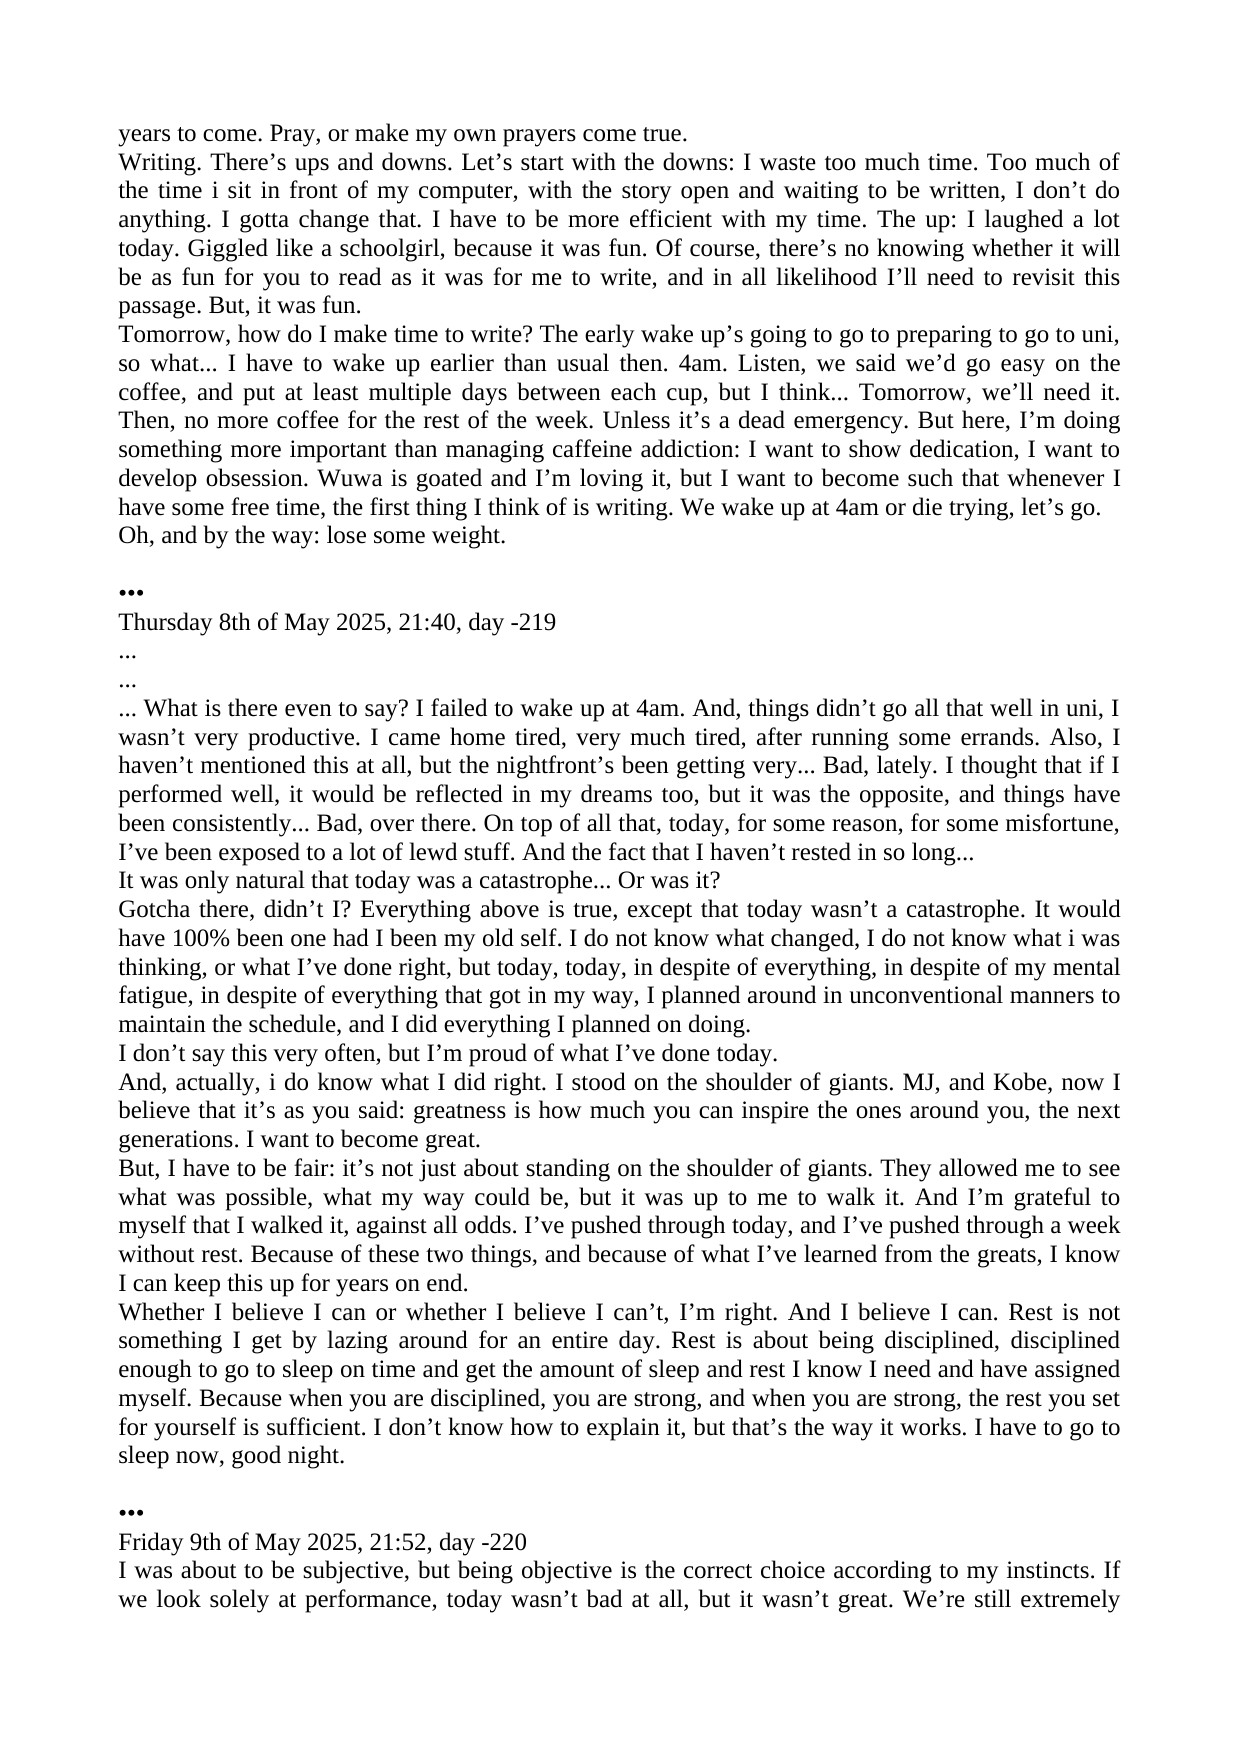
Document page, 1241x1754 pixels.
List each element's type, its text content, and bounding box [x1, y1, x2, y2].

text Gotcha there, didn’t I? Everything above is true, except that today wasn’t a catastrophe. It would have 100% been one had I been my old self. I do not know what changed, I do not know what i was thinking, or what I’ve done right, but today, today, in despite of everything, in despite of my mental fatigue, in despite of everything that got in my way, I planned around in unconventional manners to maintain the schedule, and I did everything I planned on doing. [118, 894, 1122, 1038]
text I don’t say this very often, but I’m proud of what I’ve done today. [118, 1038, 1122, 1067]
text It was only natural that today was a catastrophe... Or was it? [118, 866, 1122, 894]
text years to come. Pray, or make my own prayers come true. [118, 118, 1122, 147]
text ... [118, 664, 1122, 693]
text ... What is there even to say? I failed to wake up at 4am. And, things didn’t go all that well in uni, I wasn’t very productive. I came home tired, very much tired, after running some errands. Also, I haven’t mentioned this at all, but the nightfront’s been getting very... Bad, lately. I thought that if I performed well, it would be reflected in my dreams too, but it was the opposite, and things have been consistently... Bad, over there. On top of all that, today, for some reason, for some misfortune, I’ve been exposed to a lot of lewd stuff. And the fact that I haven’t rested in so long... [118, 693, 1122, 866]
text Thursday 8th of May 2025, 21:40, day -219 [118, 607, 1122, 636]
text ••• [118, 1498, 1122, 1527]
text ••• [118, 578, 1122, 607]
text I was about to be subjective, but being objective is the correct choice according to my instincts. If we look solely at performance, today wasn’t bad at all, but it wasn’t great. We’re still extremely [118, 1556, 1122, 1613]
text ... [118, 636, 1122, 664]
text Friday 9th of May 2025, 21:52, day -220 [118, 1527, 1122, 1556]
text Whether I believe I can or whether I believe I can’t, I’m right. And I believe I can. Rest is not something I get by lazing around for an entire day. Rest is about being disciplined, disciplined enough to go to sleep on time and get the amount of sleep and rest I know I need and have assigned myself. Because when you are disciplined, you are strong, and when you are strong, the rest you set for yourself is sufficient. I don’t know how to explain it, but that’s the way it works. I have to go to sleep now, good night. [118, 1297, 1122, 1469]
text And, actually, i do know what I did right. I stood on the shoulder of giants. MJ, and Kobe, now I believe that it’s as you said: greatness is how much you can inspire the ones around you, the next generations. I want to become great. [118, 1067, 1122, 1153]
text Writing. There’s ups and downs. Let’s start with the downs: I waste too much time. Too much of the time i sit in front of my computer, with the story open and waiting to be written, I don’t do anything. I gotta change that. I have to be more efficient with my time. The up: I laughed a lot today. Giggled like a schoolgirl, because it was fun. Of course, there’s no knowing whether it will be as fun for you to read as it was for me to write, and in all likelihood I’ll need to revisit this passage. But, it was fun. [118, 147, 1122, 319]
text But, I have to be fair: it’s not just about standing on the shoulder of giants. They allowed me to see what was possible, what my way could be, but it was up to me to walk it. And I’m grateful to myself that I walked it, against all odds. I’ve pushed through today, and I’ve pushed through a week without rest. Because of these two things, and because of what I’ve learned from the greats, I know I can keep this up for years on end. [118, 1153, 1122, 1297]
text Oh, and by the way: lose some weight. [118, 521, 1122, 549]
text Tomorrow, how do I make time to write? The early wake up’s going to go to preparing to go to uni, so what... I have to wake up earlier than usual then. 4am. Listen, we said we’d go easy on the coffee, and put at least multiple days between each cup, but I think... Tomorrow, we’ll need it. Then, no more coffee for the rest of the week. Unless it’s a dead emergency. But here, I’m doing something more important than managing caffeine addiction: I want to show dedication, I want to develop obsession. Wuwa is goated and I’m loving it, but I want to become such that whenever I have some free time, the first thing I think of is writing. We wake up at 4am or die trying, let’s go. [118, 319, 1122, 521]
